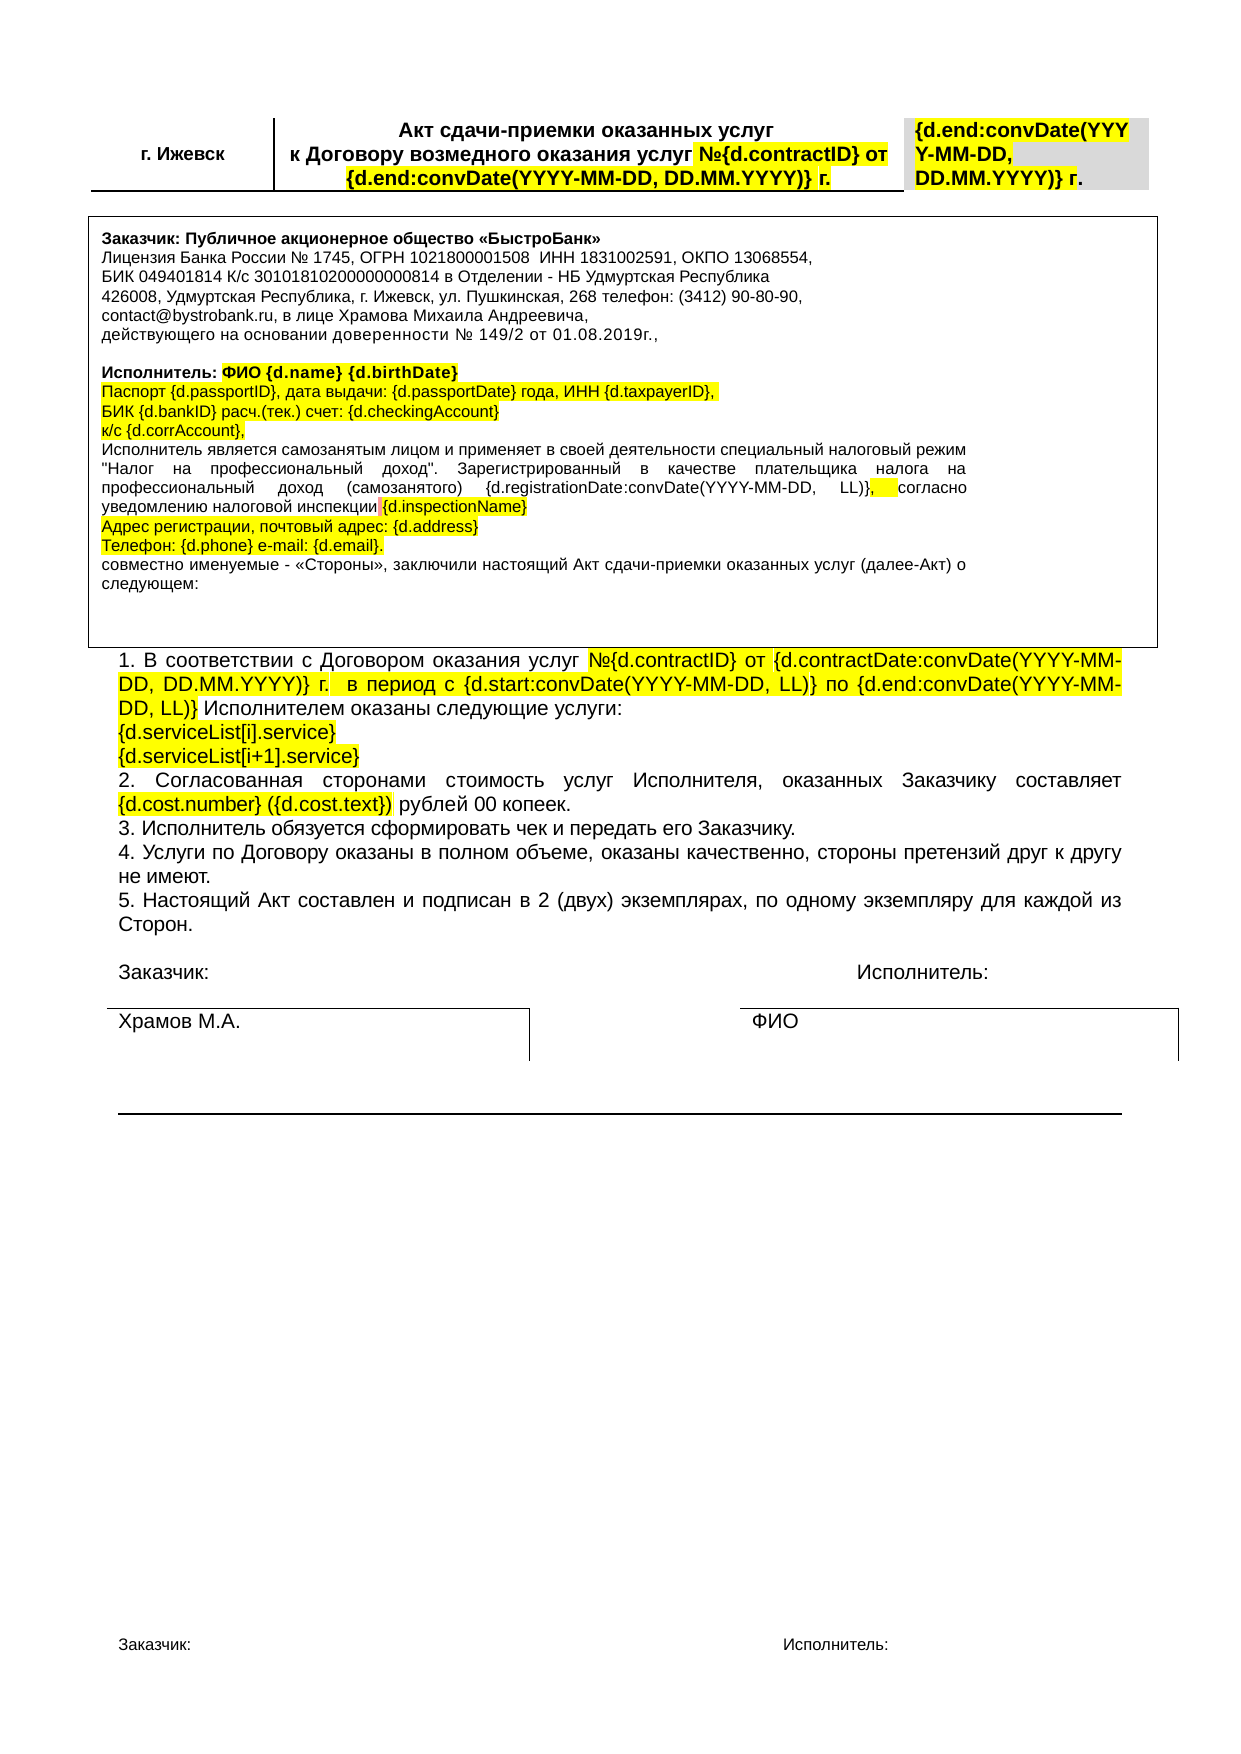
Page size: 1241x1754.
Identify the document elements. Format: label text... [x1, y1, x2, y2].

text 2. Согласованная сторонами стоимость услуг Исполнителя, оказанных Заказчику составляет {d.cost.number} ({d.cost.text}) рублей 00 копеек. [118, 768, 1122, 816]
table_header Храмов М.А. [107, 1009, 529, 1034]
table_header Заказчик: Публичное акционерное общество «БыстроБанк» Лицензия Банка России № 1745, ОГРН 1021800001508 ИНН 1831002591, ОКПО 13068554, БИК 049401814 К/с 30101810200000000814 в Отделении - НБ Удмуртская Республика 426008, Удмуртская Республика, г. Ижевск, ул. Пушкинская, 268 телефон: (3412) 90-80-90, contact@bystrobank.ru, в лице Храмова Михаила Андреевича, действующего на основании доверенности № 149/2 от 01.08.2019г., Исполнитель: ФИО {d.name} {d.birthDate} Паспорт {d.passportID}, дата выдачи: {d.passportDate} года, ИНН {d.taxpayerID}, БИК {d.bankID} расч.(тек.) счет: {d.checkingAccount} к/с {d.corrAccount}, Исполнитель является самозанятым лицом и применяет в своей деятельности специальный налоговый режим "Налог на профессиональный доход". Зарегистрированный в качестве плательщика налога на профессиональный доход (самозанятого) {d.registrationDate:convDate(YYYY-MM-DD, LL)}, согласно уведомлению налоговой инспекции {d.inspectionName} Адрес регистрации, почтовый адрес: {d.address} Телефон: {d.phone} е-mail: {d.email}. совместно именуемые - «Стороны», заключили настоящий Акт сдачи-приемки оказанных услуг (далее-Акт) о следующем: [89, 217, 978, 647]
text 4. Услуги по Договору оказаны в полном объеме, оказаны качественно, стороны претензий друг к другу не имеют. [118, 840, 1122, 888]
text {d.serviceList[i+1].service} [118, 744, 1122, 768]
text 3. Исполнитель обязуется сформировать чек и передать его Заказчику. [118, 816, 1122, 840]
table_header ФИО [740, 1009, 1178, 1034]
table_header [978, 217, 1157, 647]
text 1. В соответствии с Договором оказания услуг №{d.contractID} от {d.contractDate:convDate(YYYY-MM-DD, DD.MM.YYYY)} г. в период с {d.start:convDate(YYYY-MM-DD, LL)} по {d.end:convDate(YYYY-MM-DD, LL)} Исполнителем оказаны следующие услуги: [118, 648, 1122, 720]
table_cell [740, 1034, 1178, 1061]
text 5. Настоящий Акт составлен и подписан в 2 (двух) экземплярах, по одному экземпляру для каждой из Сторон. [118, 888, 1122, 936]
text Заказчик: Исполнитель: [118, 959, 1122, 983]
table_header г. Ижевск [91, 118, 273, 190]
table_header {d.end:convDate(YYYY-MM-DD, DD.MM.YYYY)} г. [904, 118, 1149, 190]
table_cell [530, 1034, 740, 1061]
table_header [530, 1008, 740, 1034]
table_cell [107, 1034, 529, 1061]
table_header Акт сдачи-приемки оказанных услуг к Договору возмедного оказания услуг №{d.contractID} от {d.end:convDate(YYYY-MM-DD, DD.MM.YYYY)} г. [275, 118, 903, 190]
text {d.serviceList[i].service} [118, 720, 1122, 744]
